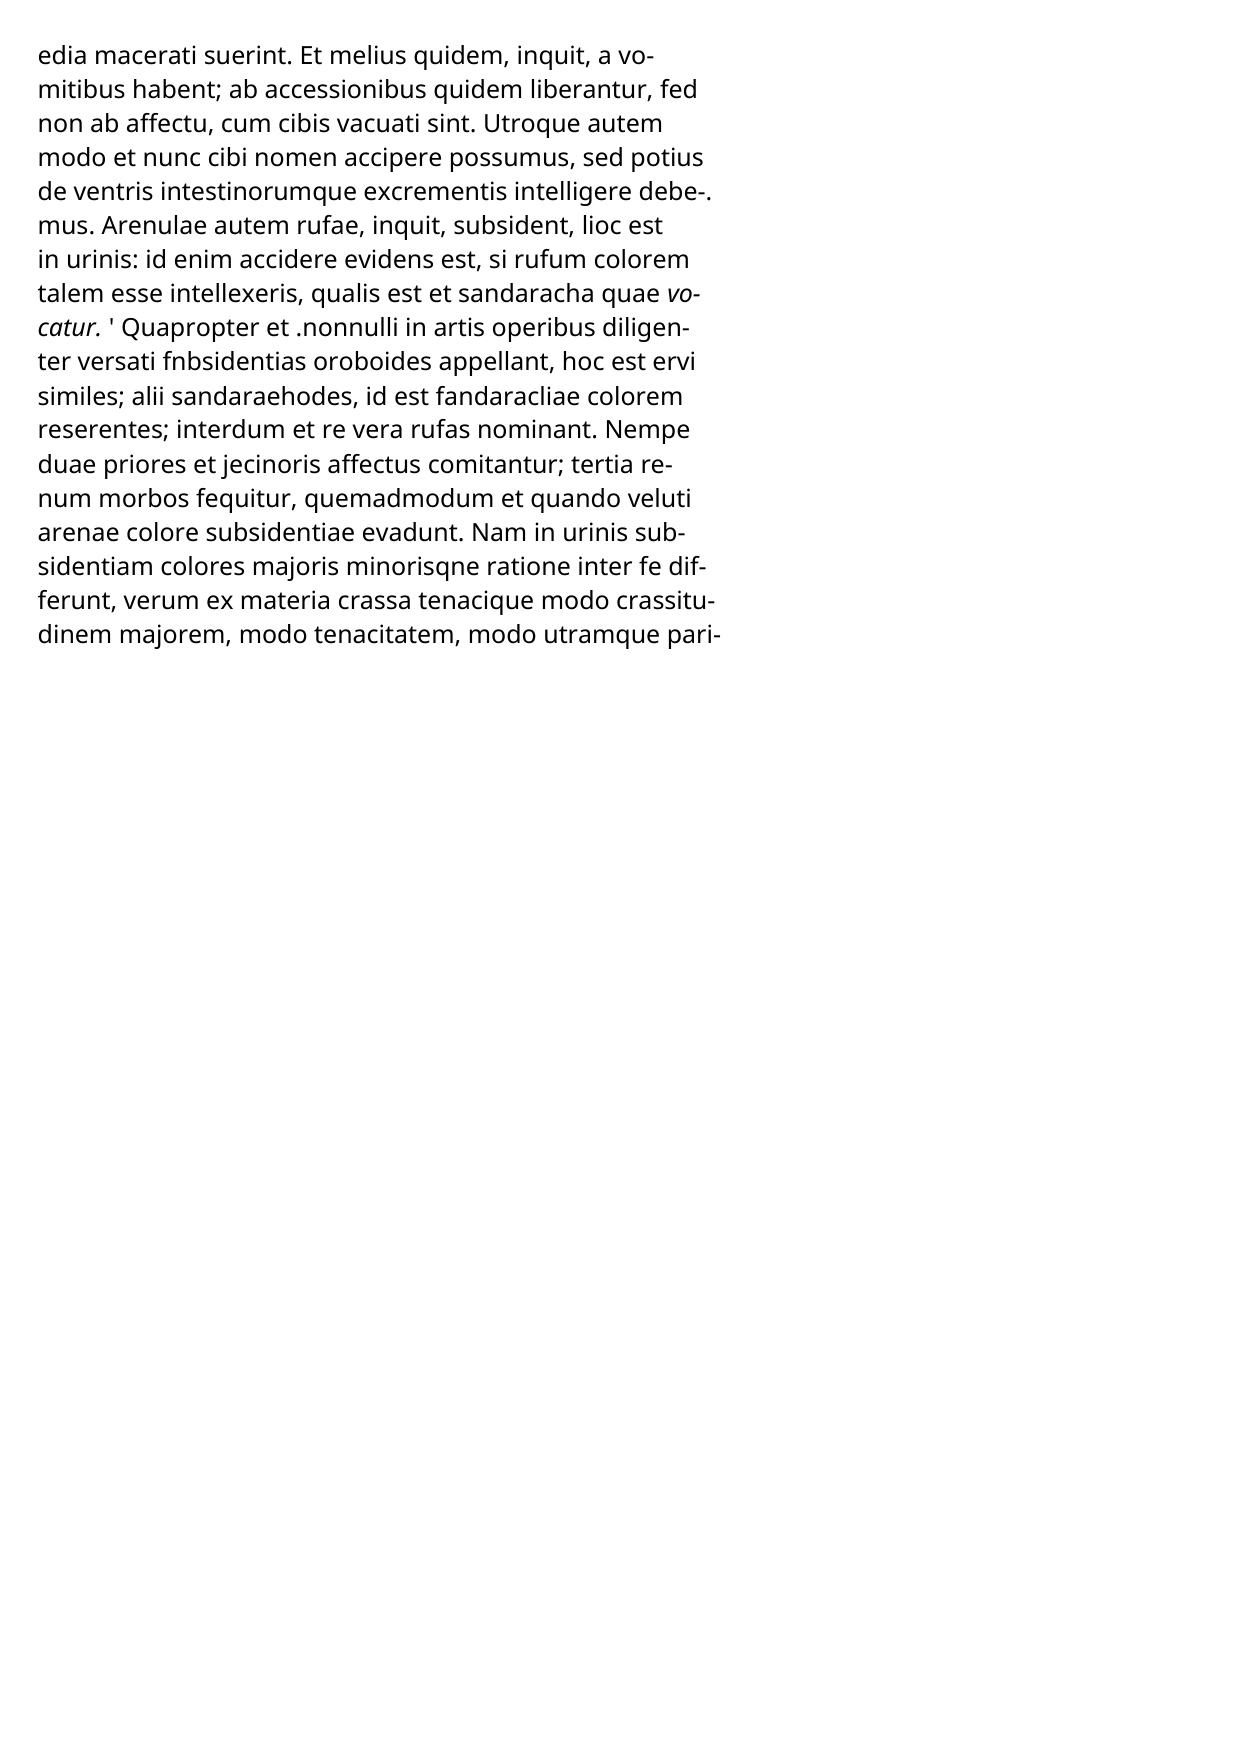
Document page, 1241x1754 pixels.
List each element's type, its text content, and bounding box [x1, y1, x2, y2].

text edia macerati suerint. Et melius quidem, inquit, a vo- mitibus habent; ab accessionibus quidem liberantur, fed non ab affectu, cum cibis vacuati sint. Utroque autem modo et nunc cibi nomen accipere possumus, sed potius de ventris intestinorumque excrementis intelligere debe-. mus. Arenulae autem rufae, inquit, subsident, lioc est in urinis: id enim accidere evidens est, si rufum colorem talem esse intellexeris, qualis est et sandaracha quae vo- catur. ' Quapropter et .nonnulli in artis operibus diligen- ter versati fnbsidentias oroboides appellant, hoc est ervi similes; alii sandaraehodes, id est fandaracliae colorem reserentes; interdum et re vera rufas nominant. Nempe duae priores et jecinoris affectus comitantur; tertia re- num morbos fequitur, quemadmodum et quando veluti arenae colore subsidentiae evadunt. Nam in urinis sub- sidentiam colores majoris minorisqne ratione inter fe dif- ferunt, verum ex materia crassa tenacique modo crassitu- dinem majorem, modo tenacitatem, modo utramque pari- [37, 37, 1203, 651]
